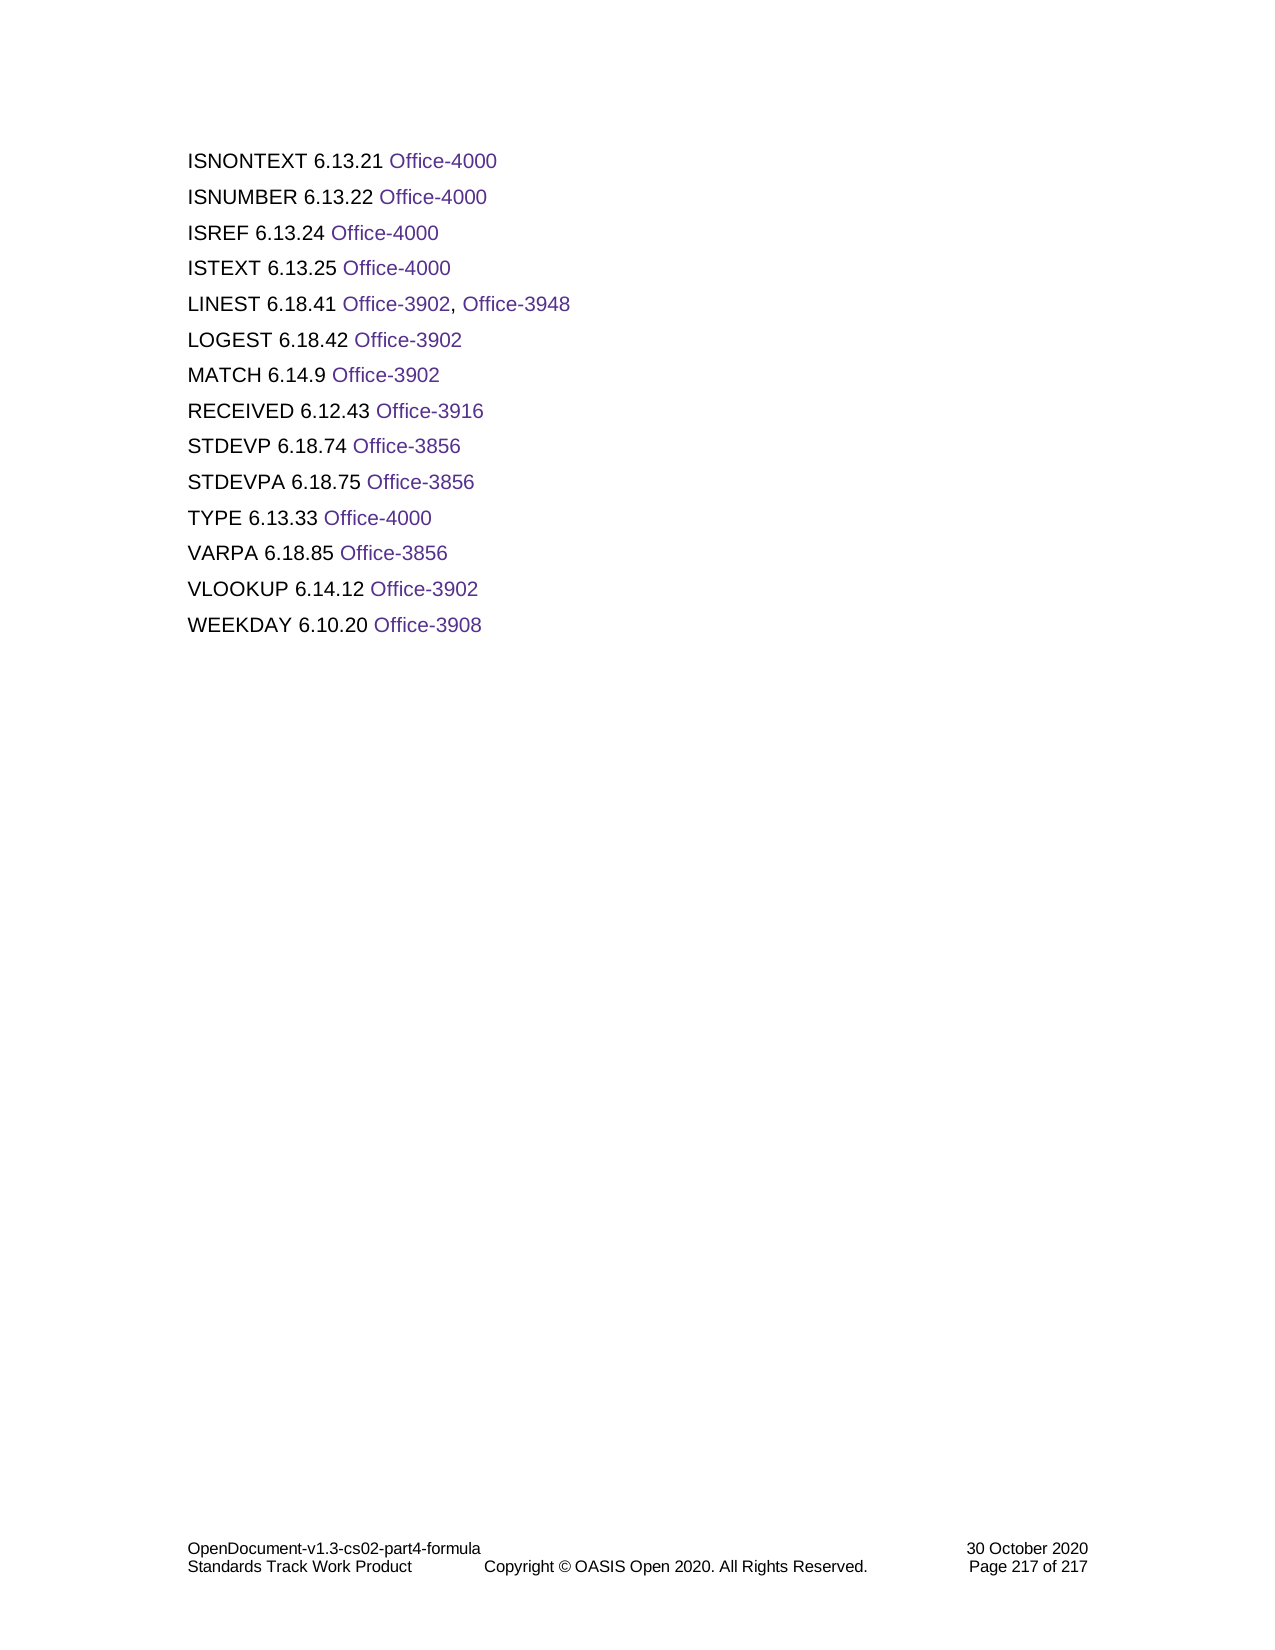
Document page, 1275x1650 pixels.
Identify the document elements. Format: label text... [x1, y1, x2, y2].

text ISTEXT 6.13.25 Office-4000 [187, 257, 1088, 280]
text VLOOKUP 6.14.12 Office-3902 [187, 577, 1088, 601]
text WEEKDAY 6.10.20 Office-3908 [187, 613, 1088, 637]
text VARPA 6.18.85 Office-3856 [187, 542, 1088, 565]
text ISREF 6.13.24 Office-4000 [187, 221, 1088, 245]
text ISNUMBER 6.13.22 Office-4000 [187, 186, 1088, 209]
text STDEVP 6.18.74 Office-3856 [187, 435, 1088, 458]
text MATCH 6.14.9 Office-3902 [187, 364, 1088, 387]
text ISNONTEXT 6.13.21 Office-4000 [187, 150, 1088, 173]
text LINEST 6.18.41 Office-3902, Office-3948 [187, 292, 1088, 316]
text LOGEST 6.18.42 Office-3902 [187, 328, 1088, 352]
text STDEVPA 6.18.75 Office-3856 [187, 471, 1088, 494]
text RECEIVED 6.12.43 Office-3916 [187, 399, 1088, 423]
text TYPE 6.13.33 Office-4000 [187, 506, 1088, 530]
